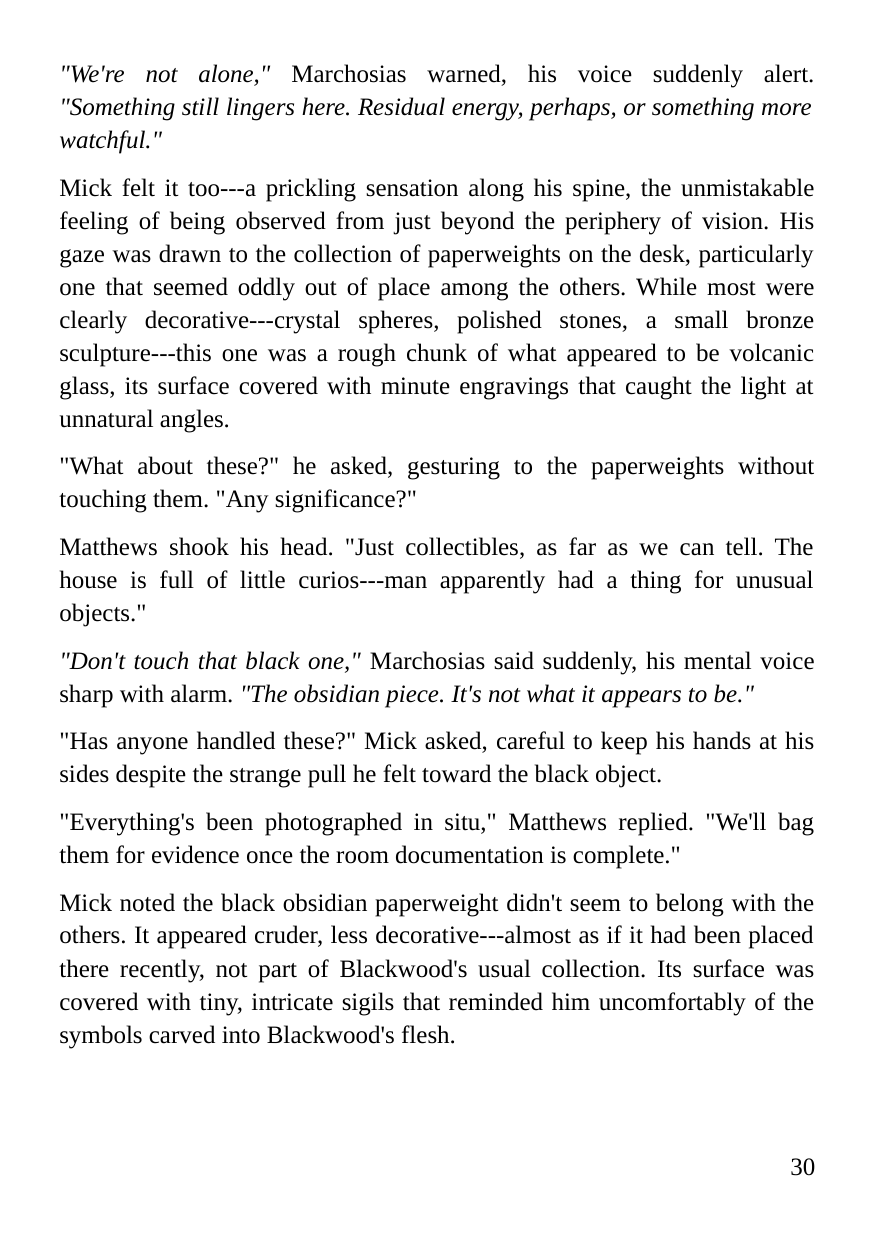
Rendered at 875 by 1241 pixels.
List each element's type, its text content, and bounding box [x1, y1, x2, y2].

text "Everything's been photographed in situ," Matthews replied. "We'll bag them for evidence once the room documentation is complete." [59, 807, 815, 869]
text "Don't touch that black one," Marchosias said suddenly, his mental voice sharp with alarm. "The obsidian piece. It's not what it appears to be." [59, 646, 815, 707]
text "We're not alone," Marchosias warned, his voice suddenly alert. "Something still lingers here. Residual energy, perhaps, or something more watchful." [59, 59, 815, 154]
text "What about these?" he asked, gesturing to the paperweights without touching them. "Any significance?" [59, 451, 815, 513]
text Matthews shook his head. "Just collectibles, as far as we can tell. The house is full of little curios---man apparently had a thing for unusual objects." [59, 532, 815, 627]
text Mick felt it too---a prickling sensation along his spine, the unmistakable feeling of being observed from just beyond the periphery of vision. His gaze was drawn to the collection of paperweights on the desk, particularly one that seemed oddly out of place among the others. While most were clearly decorative---crystal spheres, polished stones, a small bronze sculpture---this one was a rough chunk of what appeared to be volcanic glass, its surface covered with minute engravings that caught the light at unnatural angles. [59, 173, 815, 433]
text "Has anyone handled these?" Mick asked, careful to keep his hands at his sides despite the strange pull he felt toward the black object. [59, 726, 815, 788]
text Mick noted the black obsidian paperweight didn't seem to belong with the others. It appeared cruder, less decorative---almost as if it had been placed there recently, not part of Blackwood's usual collection. Its surface was covered with tiny, intricate sigils that reminded him uncomfortably of the symbols carved into Blackwood's flesh. [59, 888, 815, 1048]
